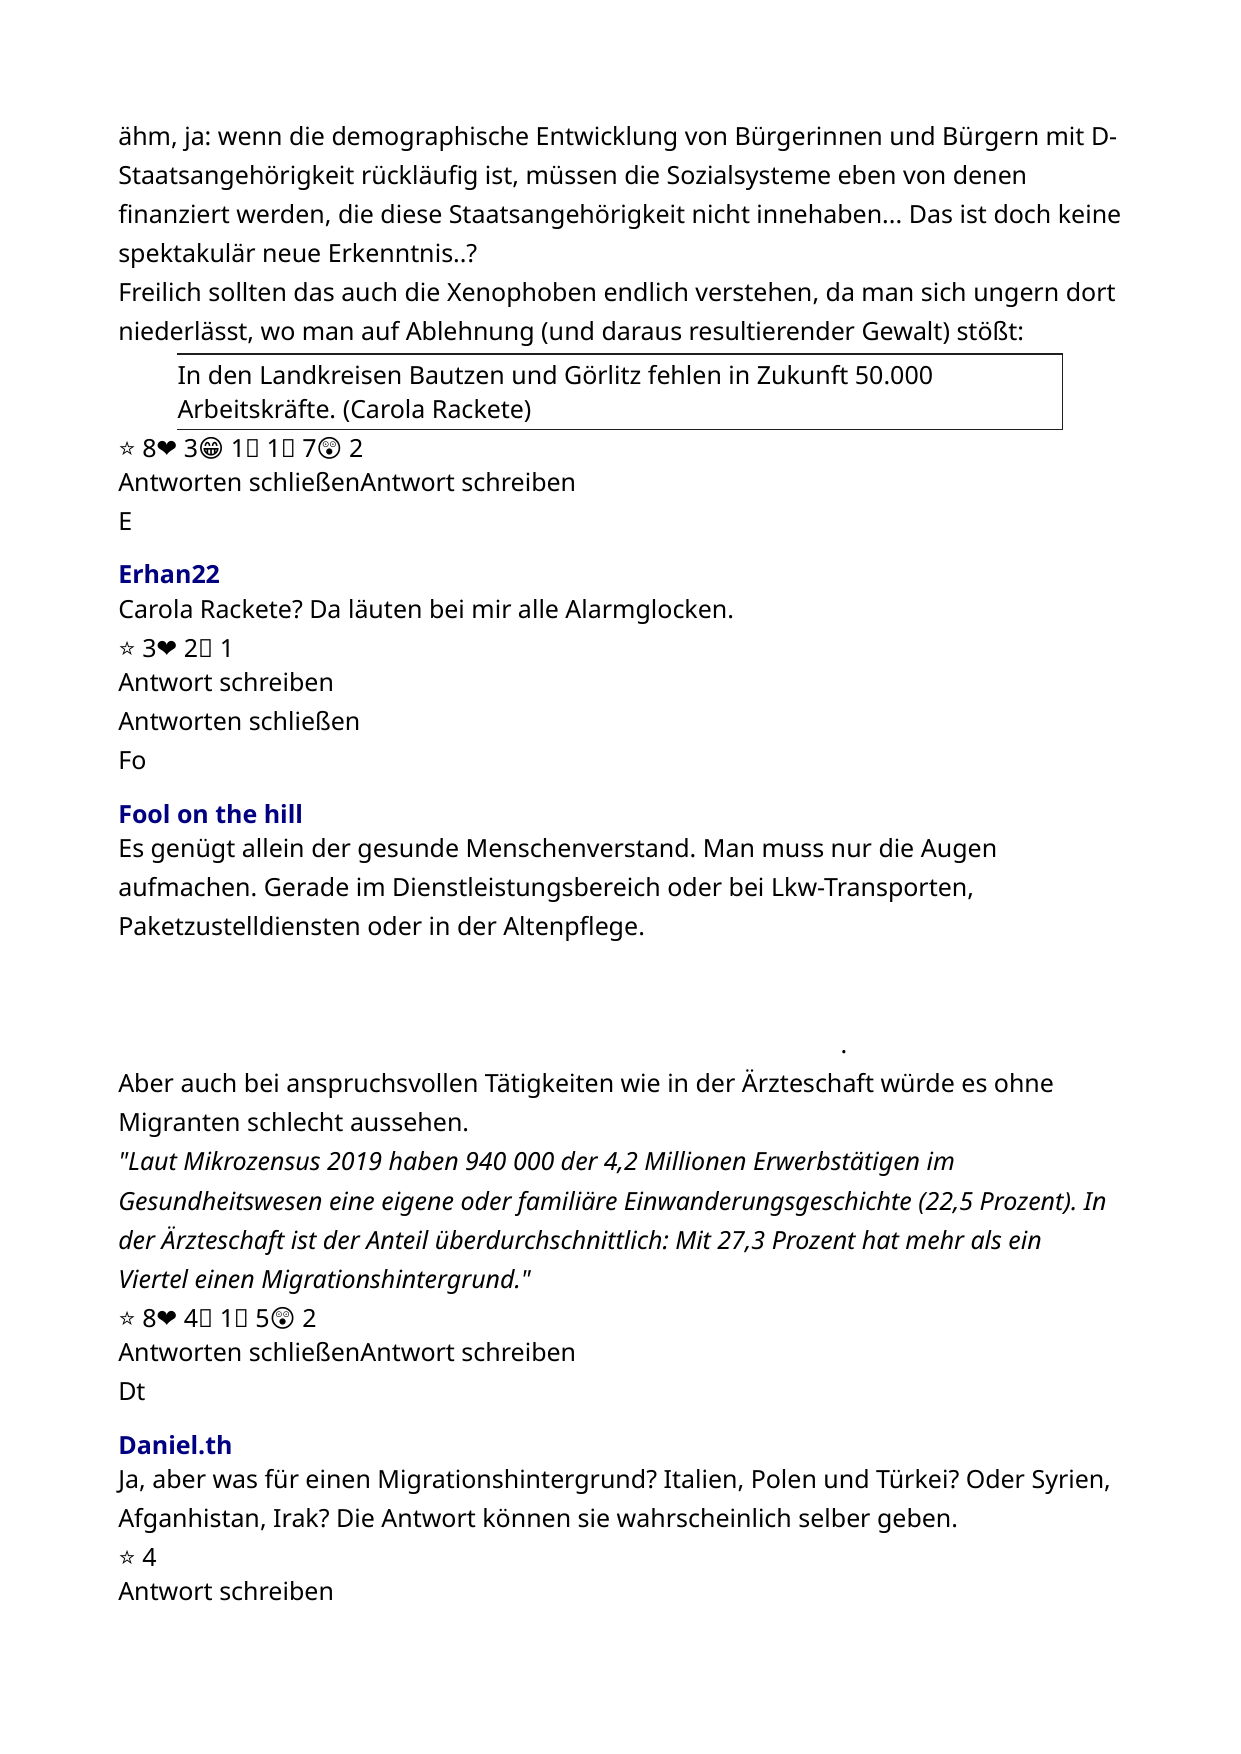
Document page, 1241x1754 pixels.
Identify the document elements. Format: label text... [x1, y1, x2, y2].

subtitle Daniel.th [118, 1428, 1122, 1462]
text https://mediendienst-integration.de/artikel/diese-branchen-haengen-von-zuwanderung-ab.html#:~:text=Der%20Anteil%20ausl%C3%A4ndischer%20Besch%C3%A4ftigter%20steigt,2020%20bei%2012%2C6%20Prozent. [118, 948, 1122, 1061]
text E [118, 503, 1122, 537]
text ⭐️ 8❤️ 4🙁 1🤨 5😲 2 [118, 1301, 1122, 1335]
text Antworten schließenAntwort schreiben [118, 1335, 1122, 1369]
text Carola Rackete? Da läuten bei mir alle Alarmglocken. [118, 591, 1122, 625]
text ⭐️ 8❤️ 3😁 1🙁 1🤨 7😲 2 [118, 430, 1122, 464]
subtitle Erhan22 [118, 557, 1122, 591]
text Antworten schließenAntwort schreiben [118, 464, 1122, 498]
text In den Landkreisen Bautzen und Görlitz fehlen in Zukunft 50.000 Arbeitskräfte. (Carola Rackete) [177, 355, 1062, 429]
text ähm, ja: wenn die demographische Entwicklung von Bürgerinnen und Bürgern mit D-Staatsangehörigkeit rückläufig ist, müssen die Sozialsysteme eben von denen finanziert werden, die diese Staatsangehörigkeit nicht innehaben... Das ist doch keine spektakulär neue Erkenntnis..? [118, 118, 1122, 270]
text Dt [118, 1374, 1122, 1408]
text Es genügt allein der gesunde Menschenverstand. Man muss nur die Augen aufmachen. Gerade im Dienstleistungsbereich oder bei Lkw-Transporten, Paketzustelldiensten oder in der Altenpflege. [118, 831, 1122, 943]
text Antworten schließen [118, 704, 1122, 738]
text ⭐️ 4 [118, 1540, 1122, 1574]
subtitle Fool on the hill [118, 797, 1122, 831]
text Ja, aber was für einen Migrationshintergrund? Italien, Polen und Türkei? Oder Syrien, Afganhistan, Irak? Die Antwort können sie wahrscheinlich selber geben. [118, 1462, 1122, 1535]
text ⭐️ 3❤️ 2🤨 1 [118, 630, 1122, 664]
text Aber auch bei anspruchsvollen Tätigkeiten wie in der Ärzteschaft würde es ohne Migranten schlecht aussehen. [118, 1066, 1122, 1139]
text Antwort schreiben [118, 1574, 1122, 1608]
text Freilich sollten das auch die Xenophoben endlich verstehen, da man sich ungern dort niederlässt, wo man auf Ablehnung (und daraus resultierender Gewalt) stößt: [118, 275, 1122, 348]
text Antwort schreiben [118, 664, 1122, 698]
text "Laut Mikrozensus 2019 haben 940 000 der 4,2 Millionen Erwerbstätigen im Gesundheitswesen eine eigene oder familiäre Einwanderungsgeschichte (22,5 Prozent). In der Ärzteschaft ist der Anteil überdurchschnittlich: Mit 27,3 Prozent hat mehr als ein Viertel einen Migrationshintergrund." [118, 1144, 1122, 1296]
text Fo [118, 743, 1122, 777]
